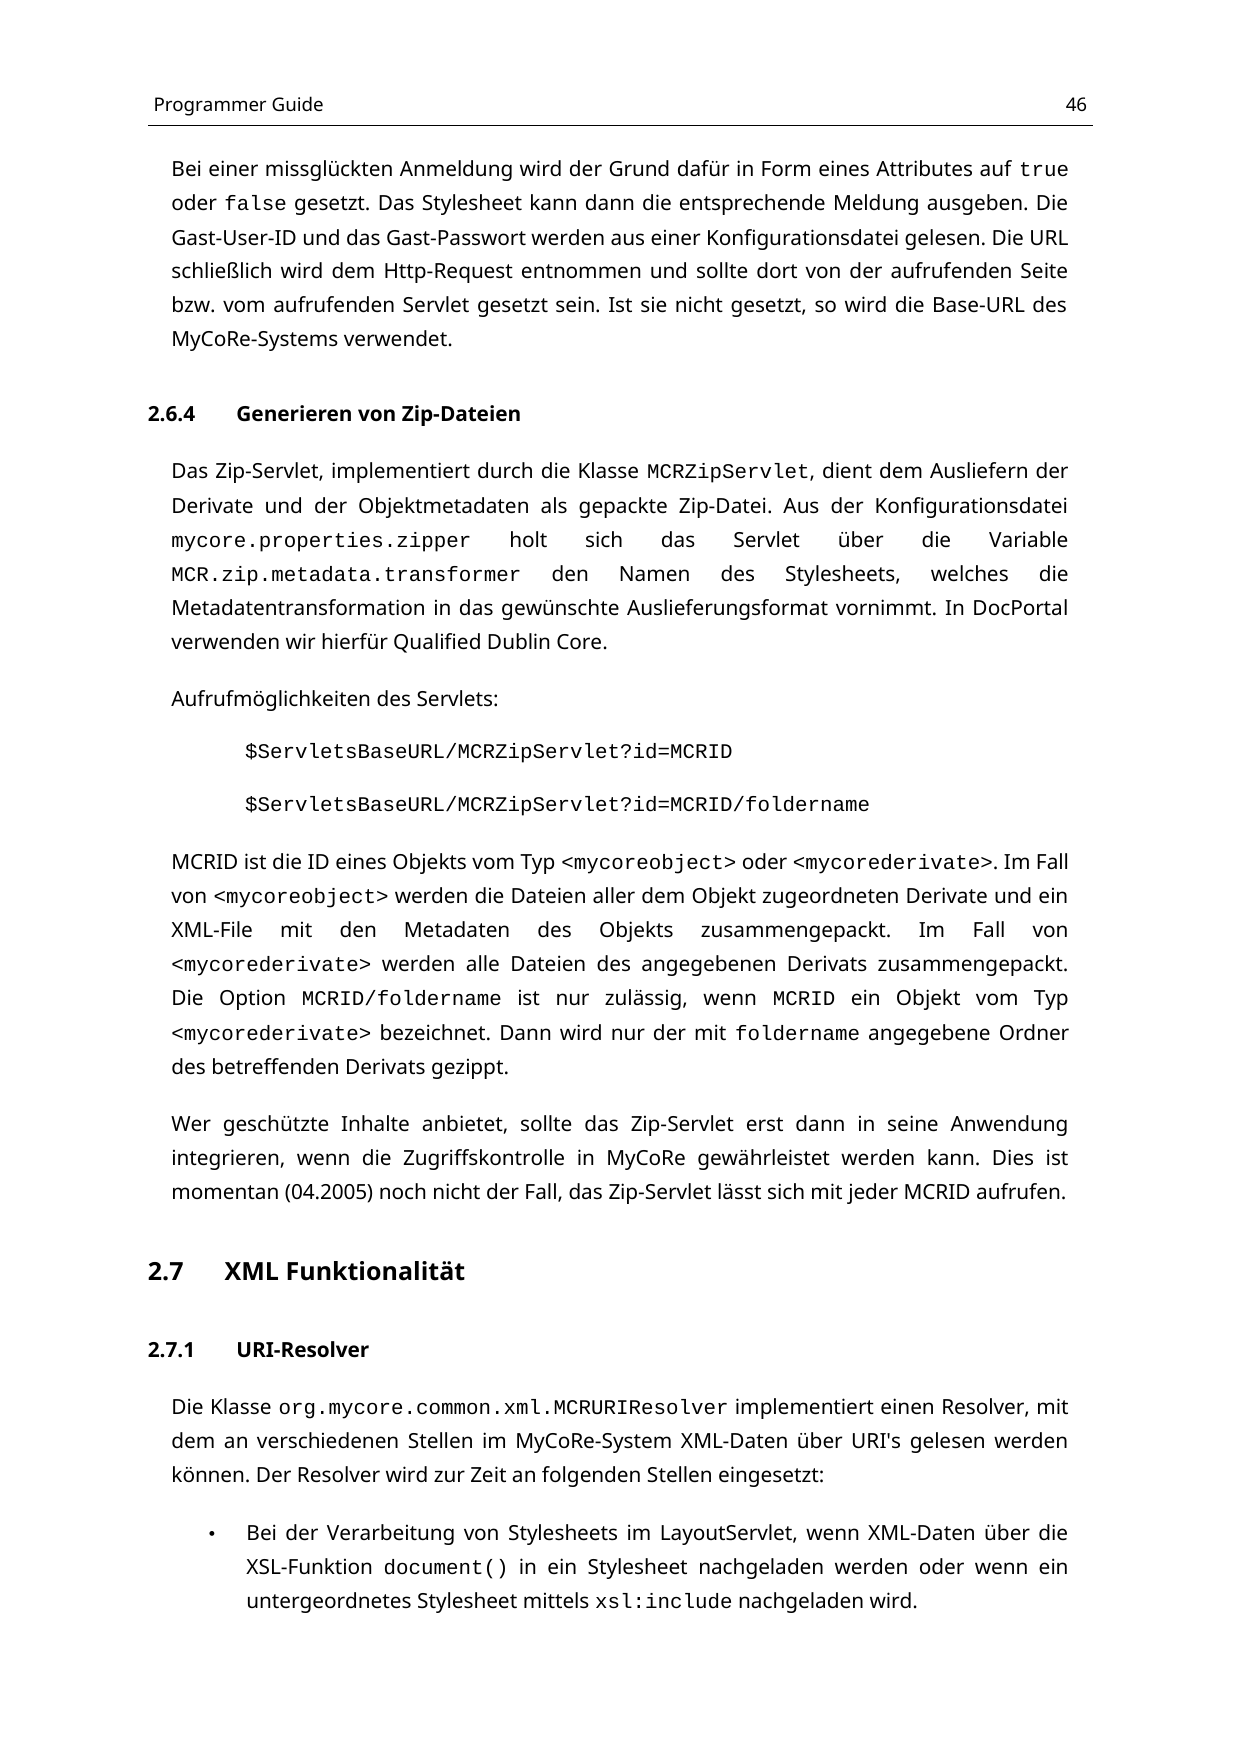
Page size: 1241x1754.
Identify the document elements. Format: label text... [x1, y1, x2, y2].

subtitle Generieren von Zip-Dateien [148, 399, 1093, 427]
subtitle XML Funktionalität [148, 1253, 1093, 1287]
subtitle URI-Resolver [148, 1335, 1093, 1363]
text $ServletsBaseURL/MCRZipServlet?id=MCRID [171, 742, 1069, 765]
text $ServletsBaseURL/MCRZipServlet?id=MCRID/foldername [171, 794, 1069, 818]
text Aufrufmöglichkeiten des Servlets: [171, 684, 1069, 712]
text Wer geschützte Inhalte anbietet, sollte das Zip-Servlet erst dann in seine Anwendung integrieren, wenn die Zugriffskontrolle in MyCoRe gewährleistet werden kann. Dies ist momentan (04.2005) noch nicht der Fall, das Zip-Servlet lässt sich mit jeder MCRID aufrufen. [171, 1109, 1069, 1205]
text Die Klasse org.mycore.common.xml.MCRURIResolver implementiert einen Resolver, mit dem an verschiedenen Stellen im MyCoRe-System XML-Daten über URI's gelesen werden können. Der Resolver wird zur Zeit an folgenden Stellen eingesetzt: [171, 1392, 1069, 1489]
text Das Zip-Servlet, implementiert durch die Klasse MCRZipServlet, dient dem Ausliefern der Derivate und der Objektmetadaten als gepackte Zip-Datei. Aus der Konfigurationsdatei mycore.properties.zipper holt sich das Servlet über die Variable MCR.zip.metadata.transformer den Namen des Stylesheets, welches die Metadatentransformation in das gewünschte Auslieferungsformat vornimmt. In DocPortal verwenden wir hierfür Qualified Dublin Core. [171, 457, 1069, 655]
text Bei einer missglückten Anmeldung wird der Grund dafür in Form eines Attributes auf true oder false gesetzt. Das Stylesheet kann dann die entsprechende Meldung ausgeben. Die Gast-User-ID und das Gast-Passwort werden aus einer Konfigurationsdatei gelesen. Die URL schließlich wird dem Http-Request entnommen und sollte dort von der aufrufenden Seite bzw. vom aufrufenden Servlet gesetzt sein. Ist sie nicht gesetzt, so wird die Base-URL des MyCoRe-Systems verwendet. [171, 154, 1069, 352]
list Bei der Verarbeitung von Stylesheets im LayoutServlet, wenn XML-Daten über die XSL-Funktion document() in ein Stylesheet nachgeladen werden oder wenn ein untergeordnetes Stylesheet mittels xsl:include nachgeladen wird. [209, 1518, 1069, 1614]
text MCRID ist die ID eines Objekts vom Typ <mycoreobject> oder <mycorederivate>. Im Fall von <mycoreobject> werden die Dateien aller dem Objekt zugeordneten Derivate und ein XML-File mit den Metadaten des Objekts zusammengepackt. Im Fall von <mycorederivate> werden alle Dateien des angegebenen Derivats zusammengepackt. Die Option MCRID/foldername ist nur zulässig, wenn MCRID ein Objekt vom Typ <mycorederivate> bezeichnet. Dann wird nur der mit foldername angegebene Ordner des betreffenden Derivats gezippt. [171, 847, 1069, 1080]
